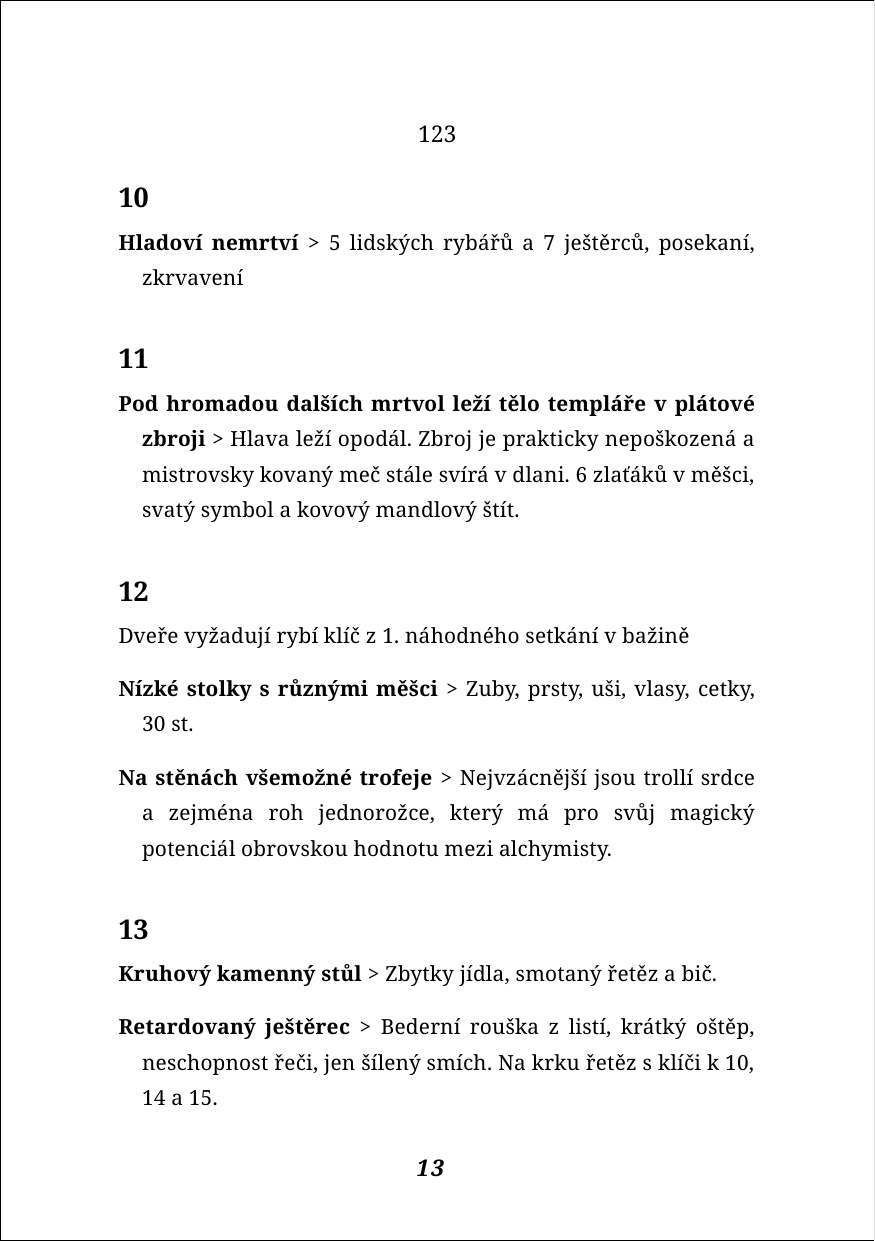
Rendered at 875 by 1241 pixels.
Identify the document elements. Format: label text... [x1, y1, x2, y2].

subtitle 10 [118, 179, 756, 216]
text Pod hromadou dalších mrtvol leží tělo templáře v plátové zbroji > Hlava leží opodál. Zbroj je prakticky nepoškozená a mistrovsky kovaný meč stále svírá v dlani. 6 zlaťáků v měšci, svatý symbol a kovový mandlový štít. [118, 389, 756, 524]
subtitle 11 [118, 340, 756, 377]
subtitle 12 [118, 572, 756, 609]
text Retardovaný ještěrec > Bederní rouška z listí, krátký oštěp, neschopnost řeči, jen šílený smích. Na krku řetěz s klíči k 10, 14 a 15. [118, 1012, 756, 1112]
text Hladoví nemrtví > 5 lidských rybářů a 7 ještěrců, posekaní, zkrvavení [118, 228, 756, 292]
text Nízké stolky s různými měšci > Zuby, prsty, uši, vlasy, cetky, 30 st. [118, 674, 756, 738]
text Na stěnách všemožné trofeje > Nejvzácnější jsou trollí srdce a zejména roh jednorožce, který má pro svůj magický potenciál obrovskou hodnotu mezi alchymisty. [118, 763, 756, 862]
subtitle 13 [118, 911, 756, 947]
text Dveře vyžadují rybí klíč z 1. náhodného setkání v bažině [118, 621, 756, 649]
text Kruhový kamenný stůl > Zbytky jídla, smotaný řetěz a bič. [118, 959, 756, 988]
